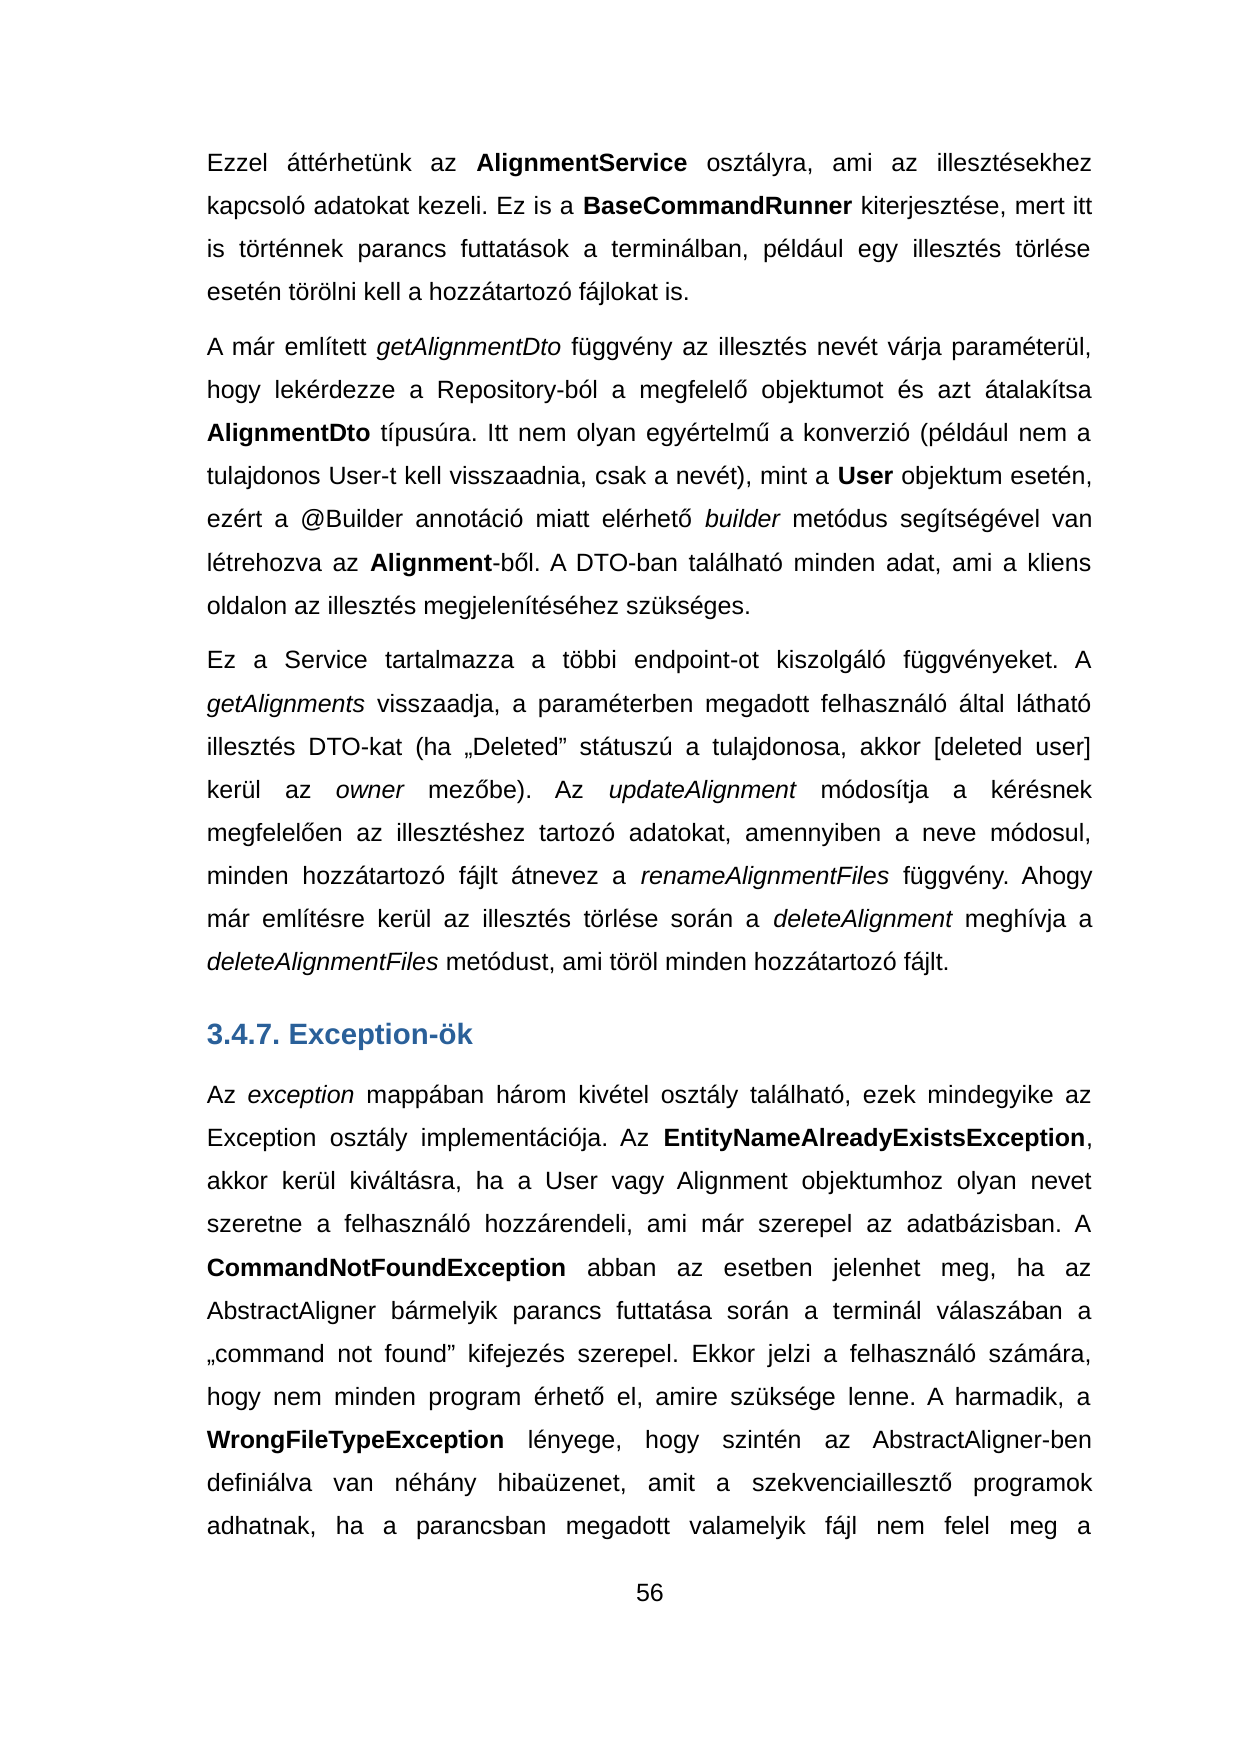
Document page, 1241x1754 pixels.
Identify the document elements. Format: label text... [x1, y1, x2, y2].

text Ez a Service tartalmazza a többi endpoint-ot kiszolgáló függvényeket. A getAlignments visszaadja, a paraméterben megadott felhasználó által látható illesztés DTO-kat (ha „Deleted” státuszú a tulajdonosa, akkor [deleted user] kerül az owner mezőbe). Az updateAlignment módosítja a kérésnek megfelelően az illesztéshez tartozó adatokat, amennyiben a neve módosul, minden hozzátartozó fájlt átnevez a renameAlignmentFiles függvény. Ahogy már említésre kerül az illesztés törlése során a deleteAlignment meghívja a deleteAlignmentFiles metódust, ami töröl minden hozzátartozó fájlt. [207, 646, 1093, 976]
text Az exception mappában három kivétel osztály található, ezek mindegyike az Exception osztály implementációja. Az EntityNameAlreadyExistsException, akkor kerül kiváltásra, ha a User vagy Alignment objektumhoz olyan nevet szeretne a felhasználó hozzárendeli, ami már szerepel az adatbázisban. A CommandNotFoundException abban az esetben jelenhet meg, ha az AbstractAligner bármelyik parancs futtatása során a terminál válaszában a „command not found” kifejezés szerepel. Ekkor jelzi a felhasználó számára, hogy nem minden program érhető el, amire szüksége lenne. A harmadik, a WrongFileTypeException lényege, hogy szintén az AbstractAligner-ben definiálva van néhány hibaüzenet, amit a szekvenciaillesztő programok adhatnak, ha a parancsban megadott valamelyik fájl nem felel meg a [207, 1080, 1093, 1540]
subtitle Exception-ök [207, 1017, 1093, 1051]
text Ezzel áttérhetünk az AlignmentService osztályra, ami az illesztésekhez kapcsoló adatokat kezeli. Ez is a BaseCommandRunner kiterjesztése, mert itt is történnek parancs futtatások a terminálban, például egy illesztés törlése esetén törölni kell a hozzátartozó fájlokat is. [207, 148, 1093, 306]
text A már említett getAlignmentDto függvény az illesztés nevét várja paraméterül, hogy lekérdezze a Repository-ból a megfelelő objektumot és azt átalakítsa AlignmentDto típusúra. Itt nem olyan egyértelmű a konverzió (például nem a tulajdonos User-t kell visszaadnia, csak a nevét), mint a User objektum esetén, ezért a @Builder annotáció miatt elérhető builder metódus segítségével van létrehozva az Alignment-ből. A DTO-ban található minden adat, ami a kliens oldalon az illesztés megjelenítéséhez szükséges. [207, 332, 1093, 619]
